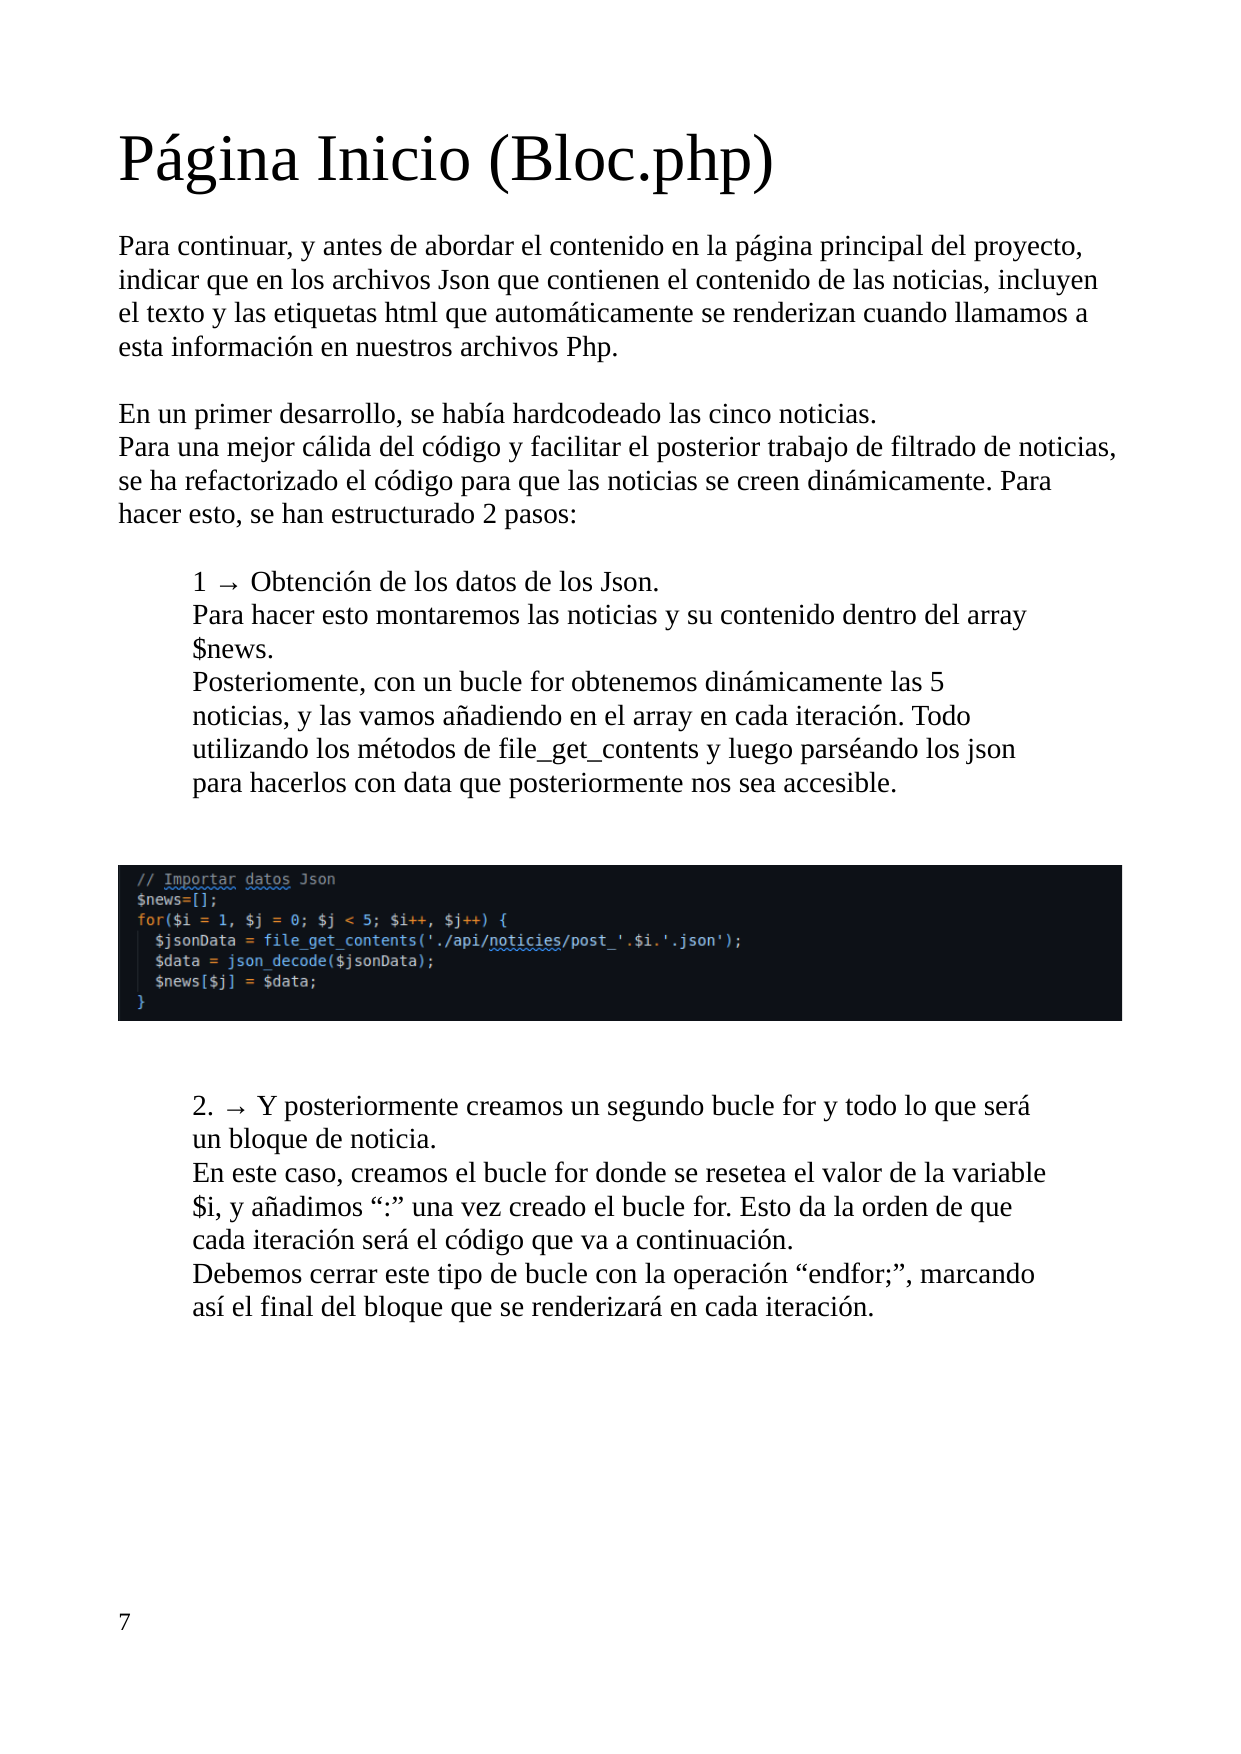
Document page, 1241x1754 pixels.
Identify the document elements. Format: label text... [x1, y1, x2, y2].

text En un primer desarrollo, se había hardcodeado las cinco noticias. [118, 396, 1122, 429]
text 2. → Y posteriormente creamos un segundo bucle for y todo lo que será un bloque de noticia. [118, 1088, 1122, 1155]
text Página Inicio (Bloc.php) [118, 118, 1122, 195]
text Para una mejor cálida del código y facilitar el posterior trabajo de filtrado de noticias, se ha refactorizado el código para que las noticias se creen dinámicamente. Para hacer esto, se han estructurado 2 pasos: [118, 429, 1122, 530]
text 1 → Obtención de los datos de los Json. [118, 564, 1122, 597]
text Para continuar, y antes de abordar el contenido en la página principal del proyecto, indicar que en los archivos Json que contienen el contenido de las noticias, incluyen el texto y las etiquetas html que automáticamente se renderizan cuando llamamos a esta información en nuestros archivos Php. [118, 228, 1122, 362]
picture [118, 865, 1123, 1021]
text Posteriomente, con un bucle for obtenemos dinámicamente las 5 noticias, y las vamos añadiendo en el array en cada iteración. Todo utilizando los métodos de file_get_contents y luego parséando los json para hacerlos con data que posteriormente nos sea accesible. [118, 664, 1122, 832]
text Para hacer esto montaremos las noticias y su contenido dentro del array $news. [118, 597, 1122, 664]
text En este caso, creamos el bucle for donde se resetea el valor de la variable $i, y añadimos “:” una vez creado el bucle for. Esto da la orden de que cada iteración será el código que va a continuación. [118, 1155, 1122, 1256]
text Debemos cerrar este tipo de bucle con la operación “endfor;”, marcando así el final del bloque que se renderizará en cada iteración. [118, 1256, 1122, 1323]
